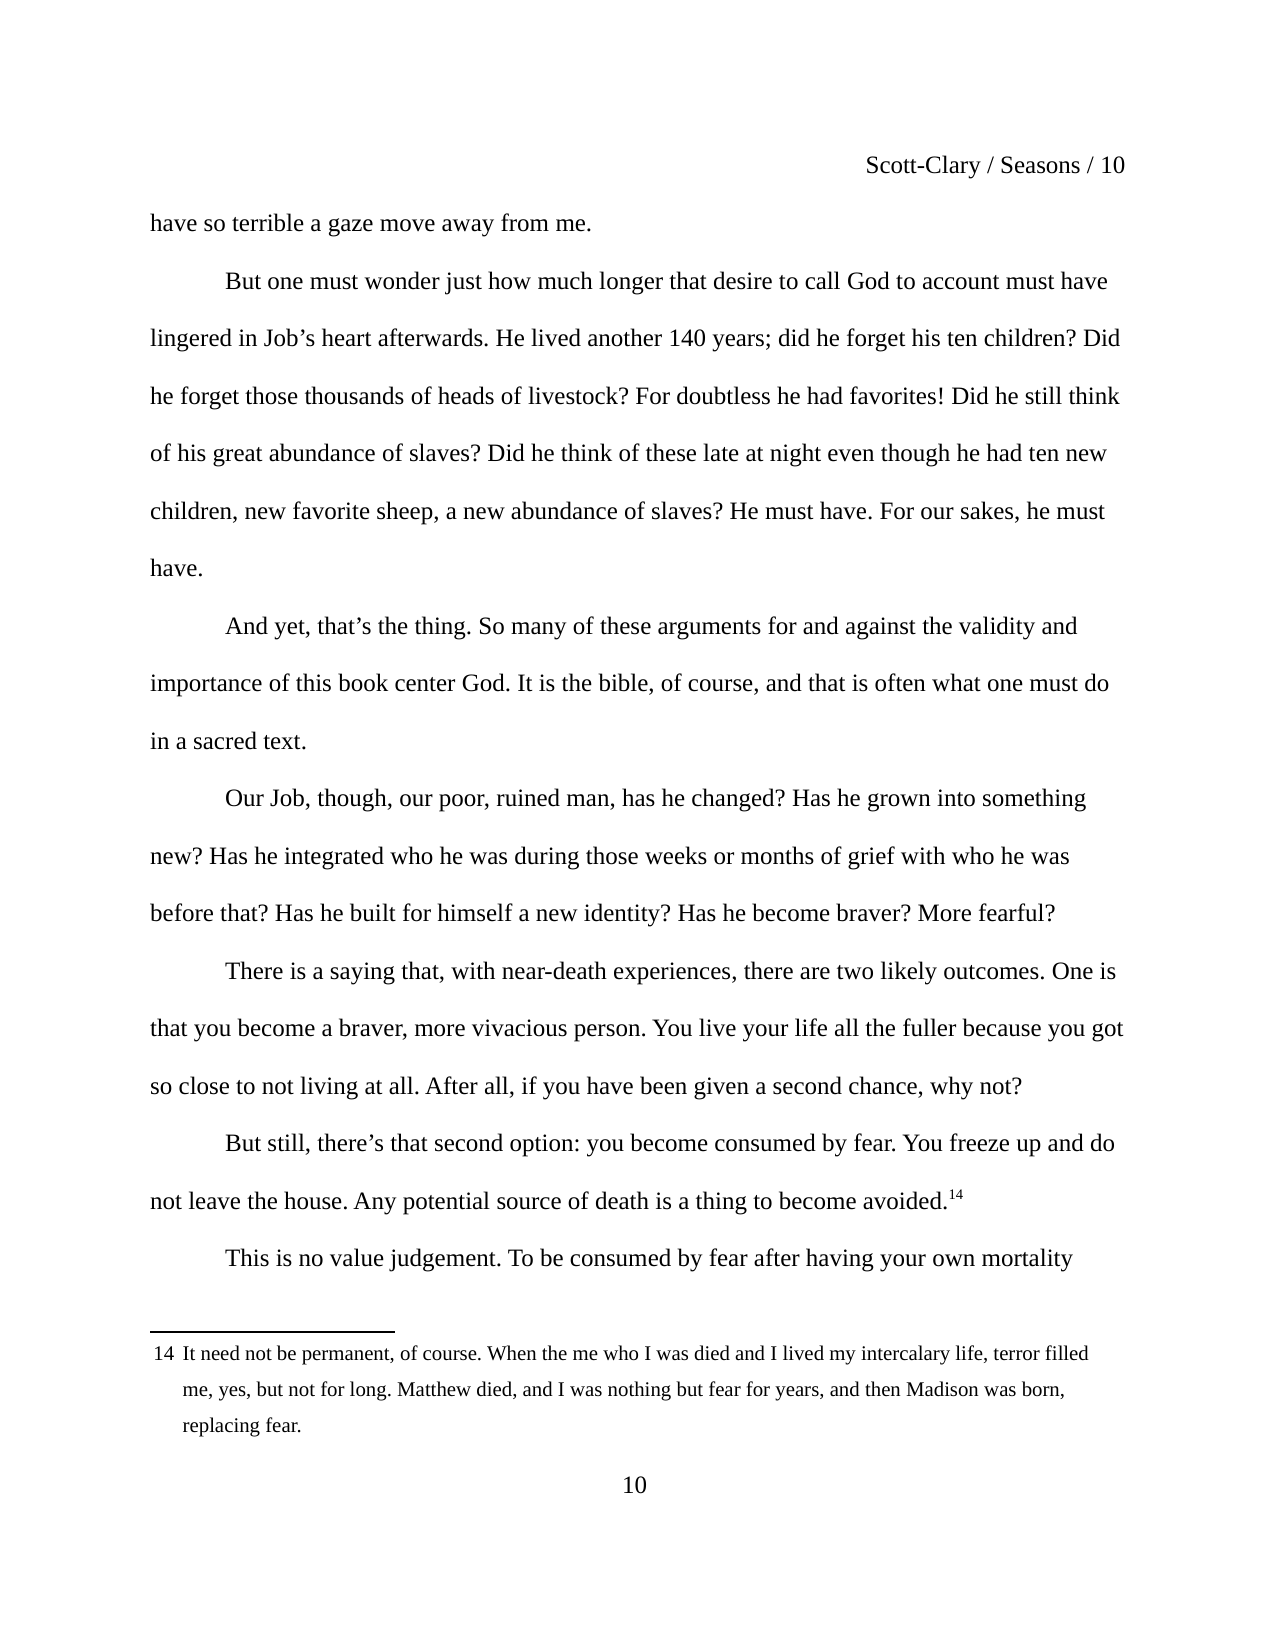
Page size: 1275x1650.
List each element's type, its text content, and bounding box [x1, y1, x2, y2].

text have so terrible a gaze move away from me. [150, 208, 1125, 237]
text There is a saying that, with near-death experiences, there are two likely outcomes. One is that you become a braver, more vivacious person. You live your life all the fuller because you got so close to not living at all. After all, if you have been given a second chance, why not? [150, 956, 1125, 1099]
text This is no value judgement. To be consumed by fear after having your own mortality [150, 1243, 1125, 1272]
text Our Job, though, our poor, ruined man, has he changed? Has he grown into something new? Has he integrated who he was during those weeks or months of grief with who he was before that? Has he built for himself a new identity? Has he become braver? More fearful? [150, 783, 1125, 927]
text But one must wonder just how much longer that desire to call God to account must have lingered in Job’s heart afterwards. He lived another 140 years; did he forget his ten children? Did he forget those thousands of heads of livestock? For doubtless he had favorites! Did he still think of his great abundance of slaves? Did he think of these late at night even though he had ten new children, new favorite sheep, a new abundance of slaves? He must have. For our sakes, he must have. [150, 266, 1125, 582]
text It need not be permanent, of course. When the me who I was died and I lived my intercalary life, terror filled me, yes, but not for long. Matthew died, and I was nothing but fear for years, and then Madison was born, replacing fear. [150, 1338, 1125, 1440]
text But still, there’s that second option: you become consumed by fear. You freeze up and do not leave the house. Any potential source of death is a thing to become avoided. [150, 1128, 1125, 1214]
text And yet, that’s the thing. So many of these arguments for and against the validity and importance of this book center God. It is the bible, of course, and that is often what one must do in a sacred text. [150, 611, 1125, 754]
